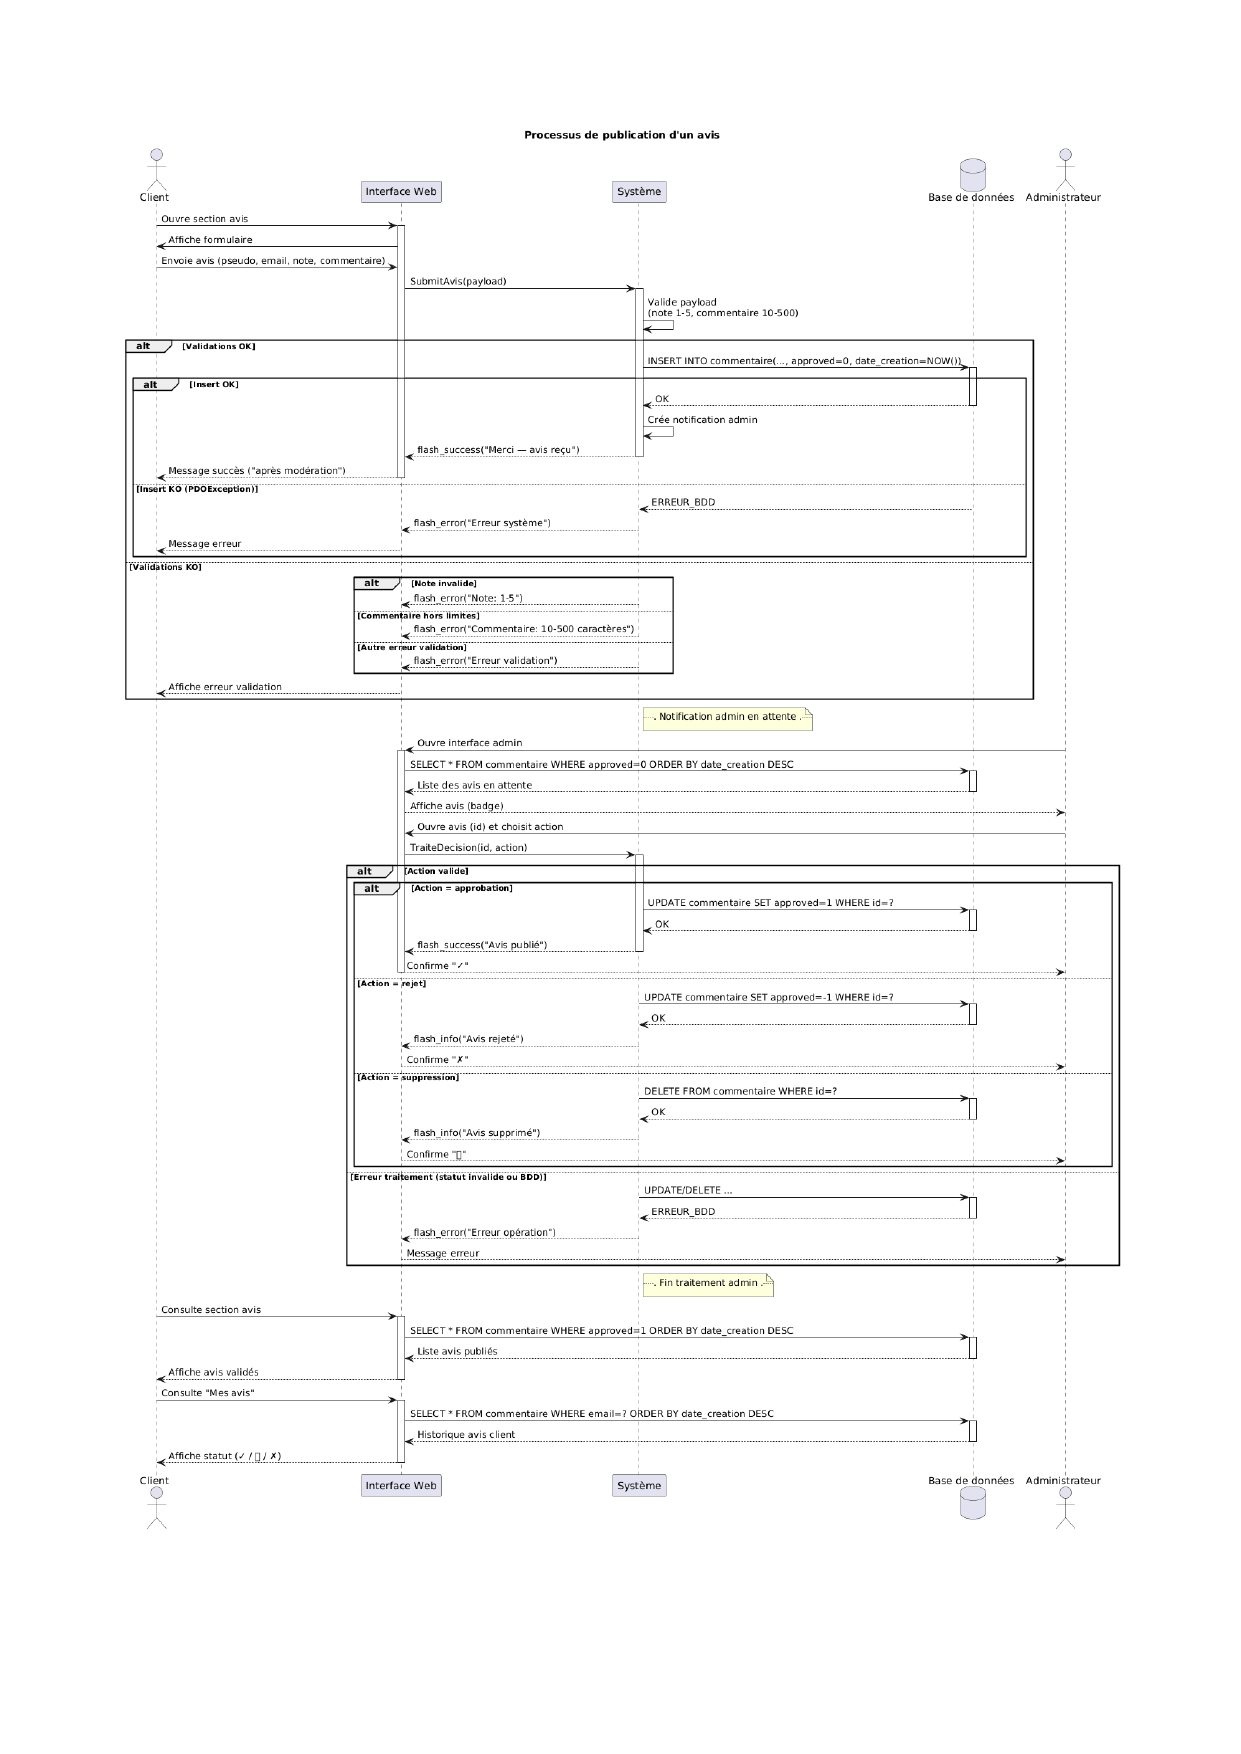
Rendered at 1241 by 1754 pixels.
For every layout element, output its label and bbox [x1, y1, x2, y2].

picture [118, 118, 1123, 1532]
